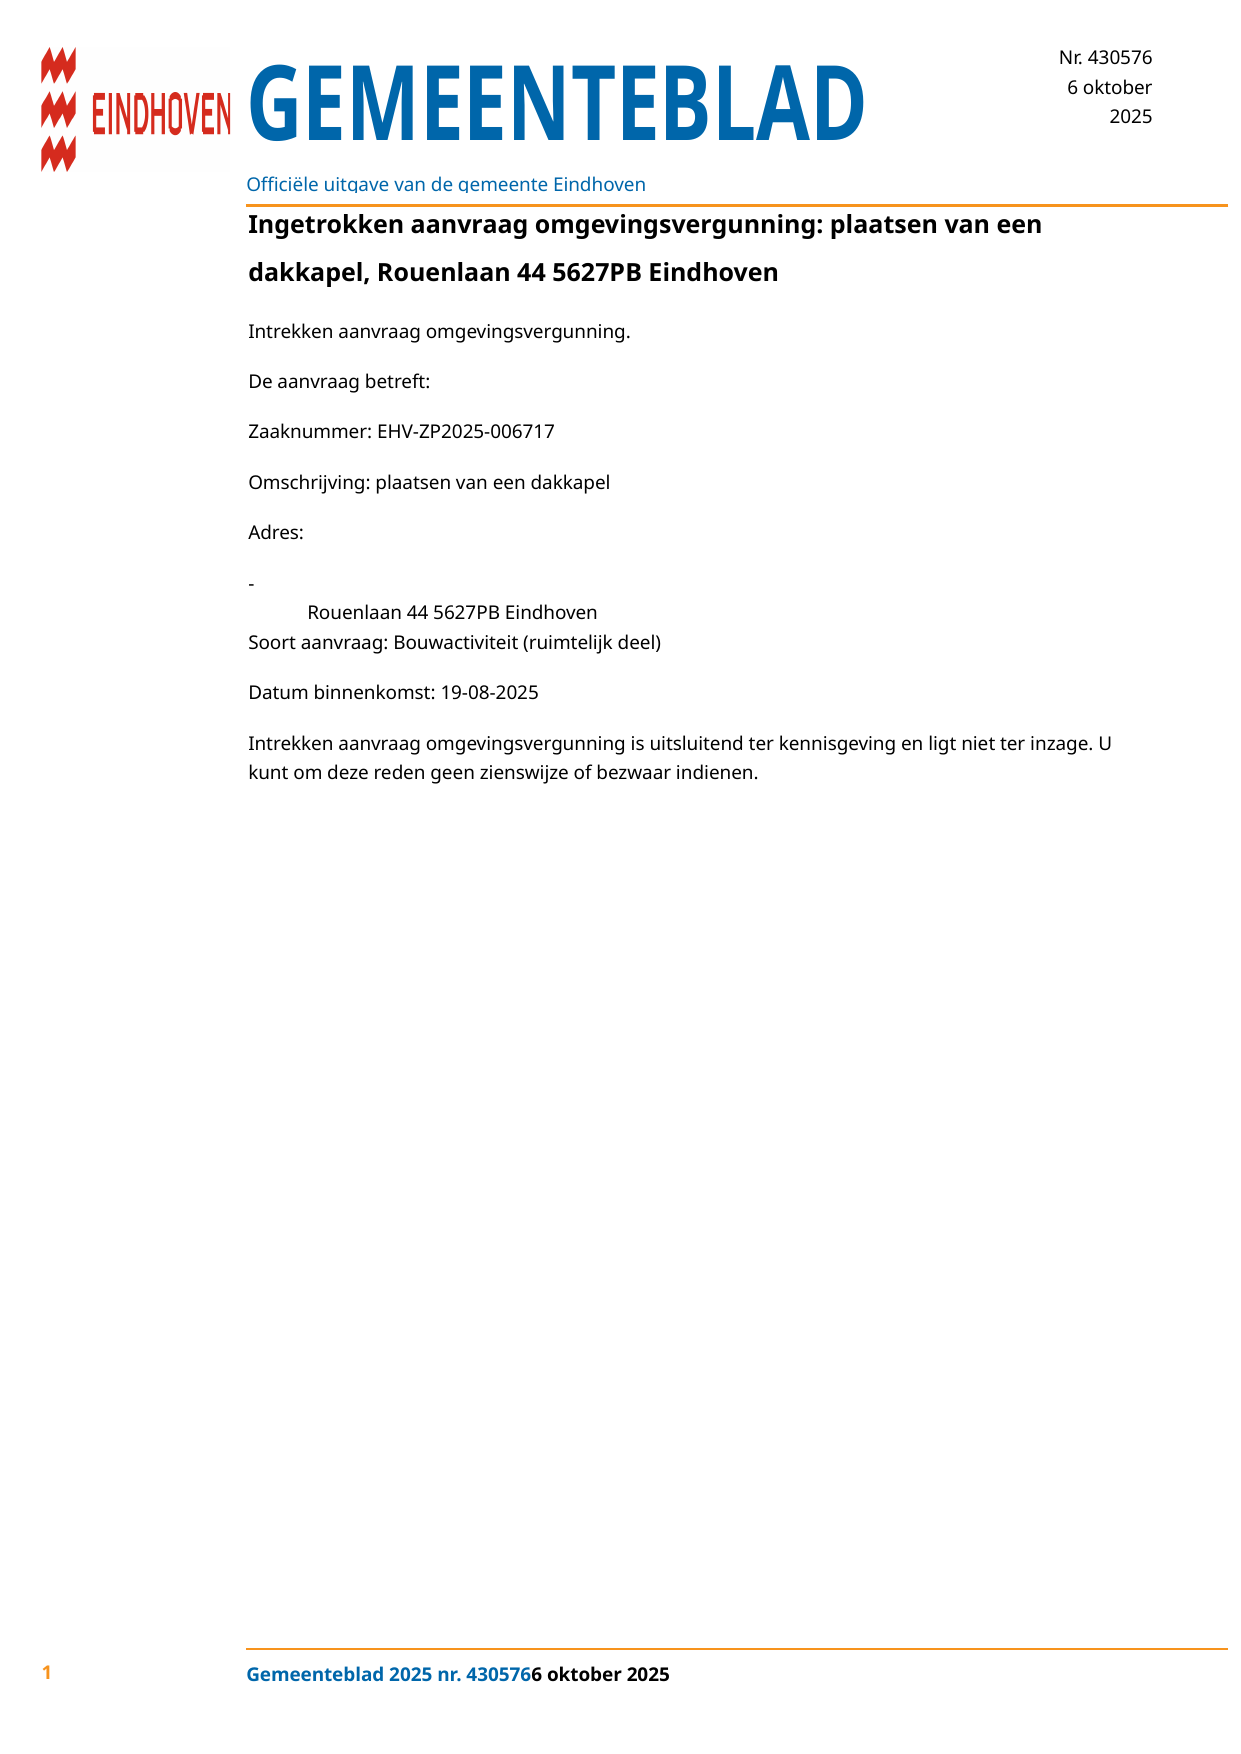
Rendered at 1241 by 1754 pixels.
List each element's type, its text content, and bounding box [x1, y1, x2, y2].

text De aanvraag betreft: [248, 368, 1152, 394]
text Ingetrokken aanvraag omgevingsvergunning: plaatsen van een dakkapel, Rouenlaan 44 5627PB Eindhoven [248, 207, 1152, 288]
text Adres: [248, 519, 1152, 545]
text Zaaknummer: EHV-ZP2025-006717 [248, 419, 1152, 444]
text Omschrijving: plaatsen van een dakkapel [248, 469, 1152, 495]
list Rouenlaan 44 5627PB Eindhoven [248, 599, 1152, 625]
text Intrekken aanvraag omgevingsvergunning. [248, 318, 1152, 344]
picture [41, 47, 231, 172]
text Soort aanvraag: Bouwactiviteit (ruimtelijk deel) [248, 629, 1152, 655]
text Datum binnenkomst: 19-08-2025 [248, 679, 1152, 705]
text Intrekken aanvraag omgevingsvergunning is uitsluitend ter kennisgeving en ligt niet ter inzage. U kunt om deze reden geen zienswijze of bezwaar indienen. [248, 730, 1152, 785]
